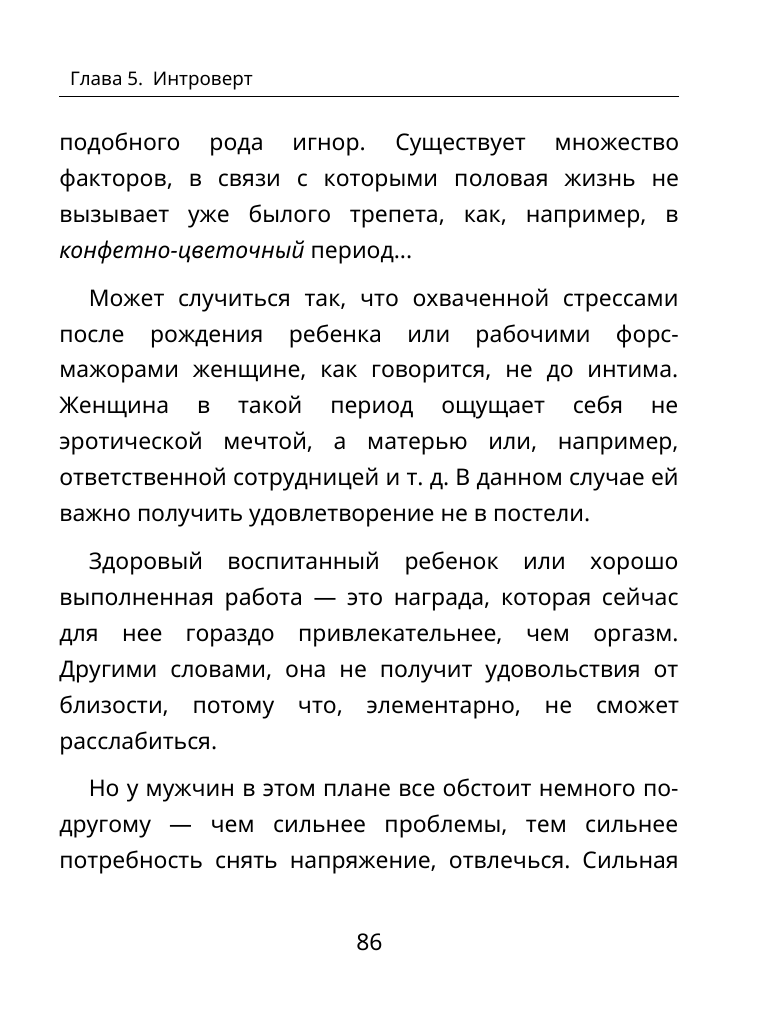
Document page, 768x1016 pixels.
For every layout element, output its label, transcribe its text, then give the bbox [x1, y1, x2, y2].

text Здоровый воспитанный ребенок или хорошо выполненная работа — это награда, которая сейчас для нее гораздо привлекательнее, чем оргазм. Другими словами, она не получит удовольствия от близости, потому что, элементарно, не сможет расслабиться. [59, 545, 679, 756]
text Может случиться так, что охваченной стрессами после рождения ребенка или рабочими форс-мажорами женщине, как говорится, не до интима. Женщина в такой период ощущает себя не эротической мечтой, а матерью или, например, ответственной сотрудницей и т. д. В данном случае ей важно получить удовлетворение не в постели. [59, 282, 679, 528]
text подобного рода игнор. Существует множество факторов, в связи с которыми половая жизнь не вызывает уже былого трепета, как, например, в конфетно-цветочный период... [59, 126, 679, 265]
text Но у мужчин в этом плане все обстоит немного по-другому — чем сильнее проблемы, тем сильнее потребность снять напряжение, отвлечься. Сильная [59, 772, 679, 875]
